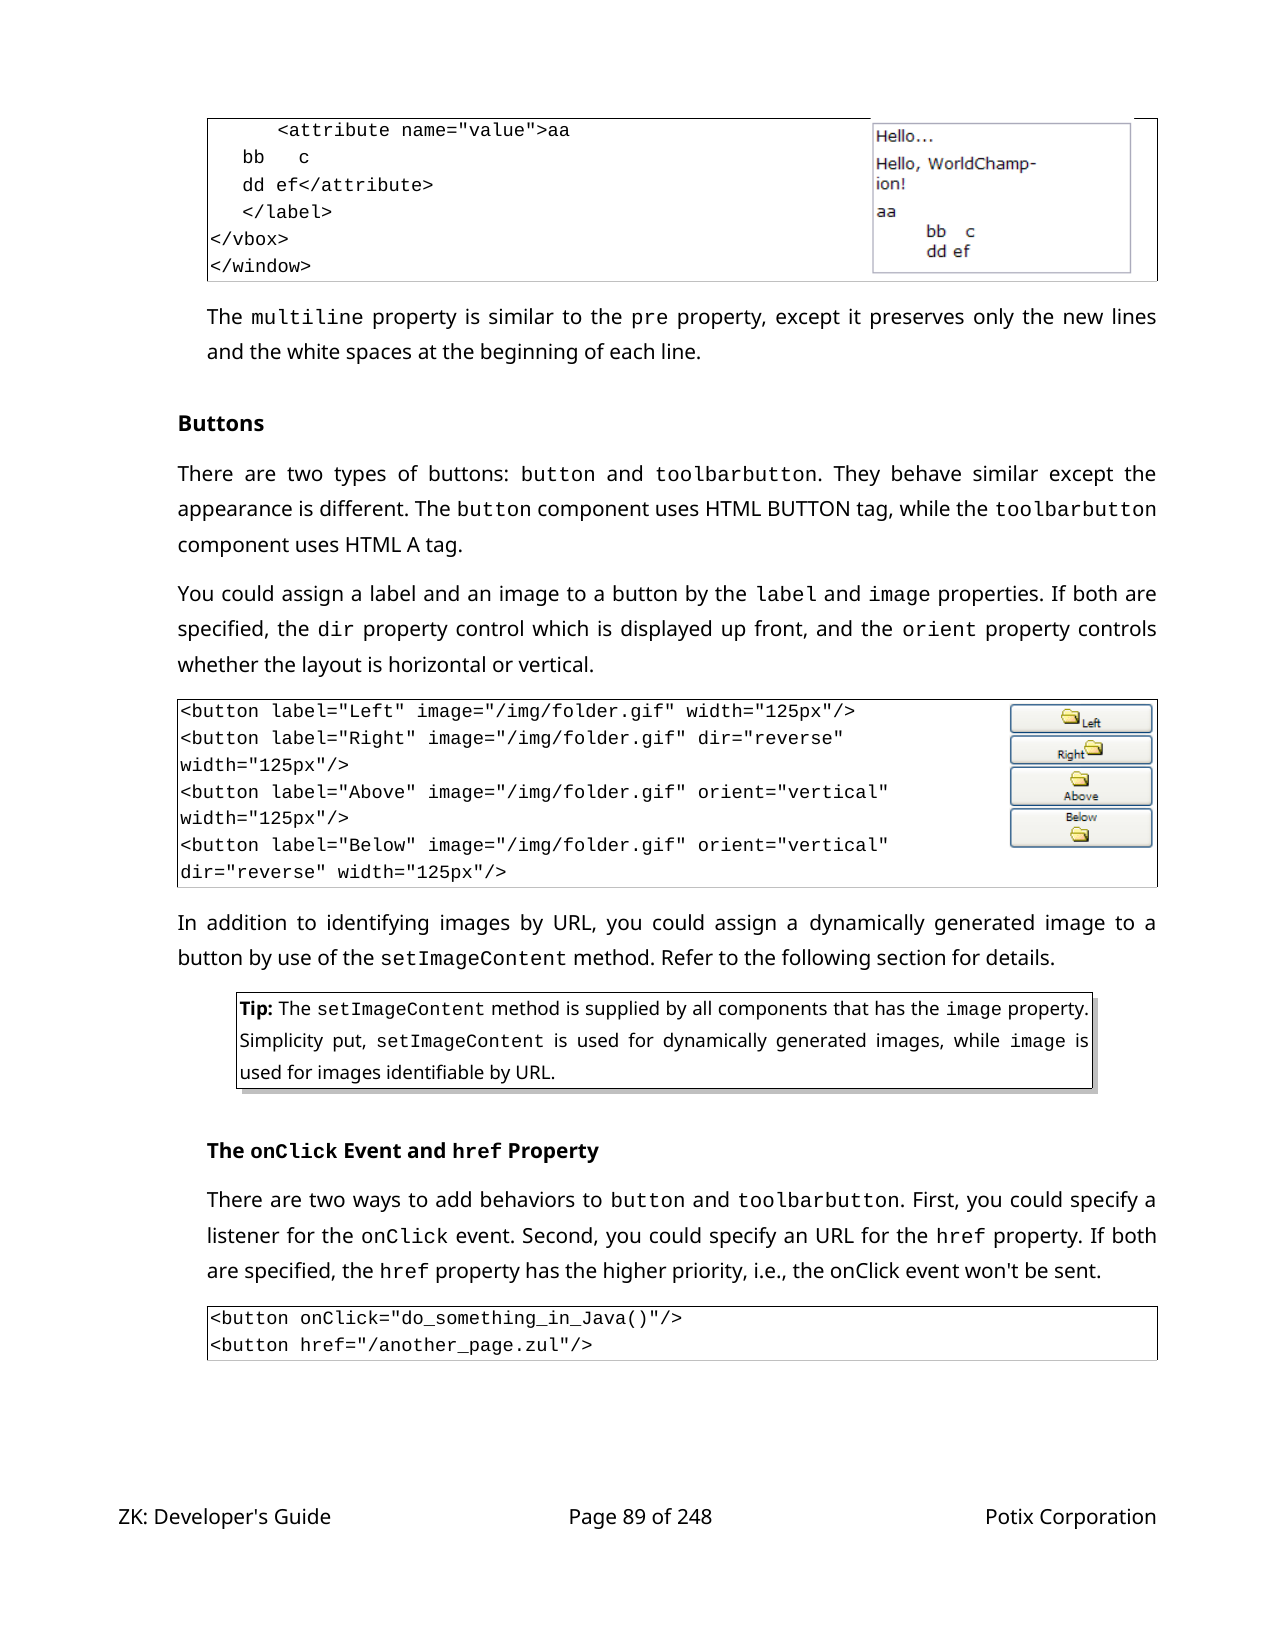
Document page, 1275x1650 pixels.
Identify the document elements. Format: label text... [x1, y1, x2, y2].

text </window> [208, 254, 1157, 281]
text <button onClick="do_something_in_Java()"/> [208, 1307, 1157, 1330]
picture [870, 118, 1135, 276]
text There are two ways to add behaviors to button and toolbarbutton. First, you could specify a listener for the onClick event. Second, you could specify an URL for the href property. If both are specified, the href property has the higher priority, i.e., the onClick event won't be sent. [207, 1186, 1157, 1285]
text [1135, 200, 1157, 224]
text <attribute name="value">aa [208, 119, 870, 142]
subtitle The onClick Event and href Property [207, 1136, 1157, 1165]
text <button label="Right" image="/img/folder.gif" dir="reverse" width="125px"/> [178, 726, 1008, 777]
subtitle Buttons [177, 408, 1157, 438]
text You could assign a label and an image to a button by the label and image properties. If both are specified, the dir property control which is displayed up front, and the orient property controls whether the layout is horizontal or vertical. [177, 579, 1157, 678]
text <button href="/another_page.zul"/> [208, 1333, 1157, 1360]
text [1135, 145, 1157, 169]
text </label> [208, 200, 870, 224]
text There are two types of buttons: button and toolbarbutton. They behave similar except the appearance is different. The button component uses HTML BUTTON tag, while the toolbarbutton component uses HTML A tag. [177, 459, 1157, 558]
text <button label="Left" image="/img/folder.gif" width="125px"/> [178, 700, 1157, 723]
text [1135, 172, 1157, 197]
text <button label="Below" image="/img/folder.gif" orient="vertical" dir="reverse" width="125px"/> [178, 833, 1157, 887]
text </vbox> [208, 227, 870, 251]
text dd ef</attribute> [208, 172, 870, 197]
text Tip: The setImageContent method is supplied by all components that has the image property. Simplicity put, setImageContent is used for dynamically generated images, while image is used for images identifiable by URL. [237, 993, 1092, 1088]
text bb c [208, 145, 870, 169]
text In addition to identifying images by URL, you could assign a dynamically generated image to a button by use of the setImageContent method. Refer to the following section for details. [177, 908, 1157, 972]
text The multiline property is similar to the pre property, except it preserves only the new lines and the white spaces at the beginning of each line. [207, 302, 1157, 366]
text [1135, 227, 1157, 251]
text <button label="Above" image="/img/folder.gif" orient="vertical" width="125px"/> [178, 779, 1008, 830]
picture [1008, 702, 1156, 850]
